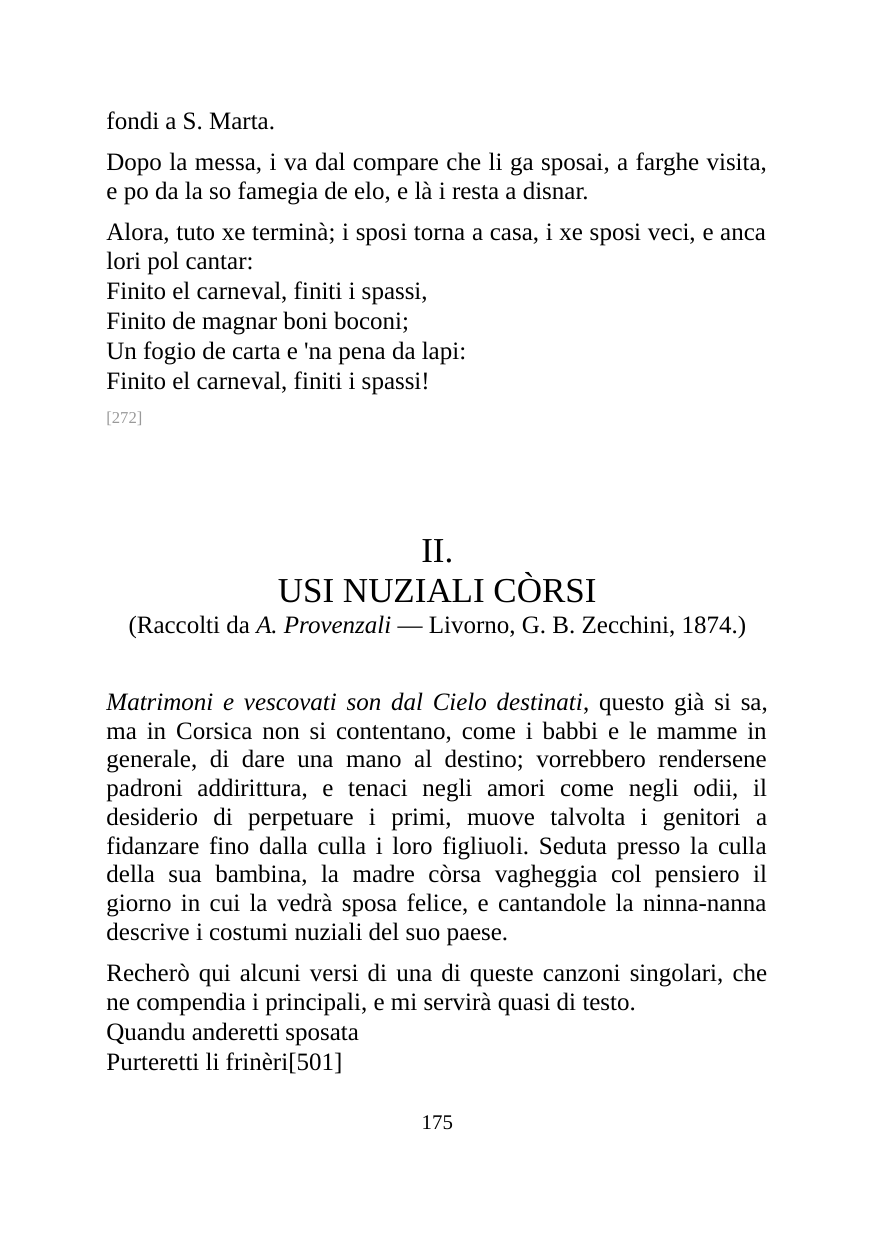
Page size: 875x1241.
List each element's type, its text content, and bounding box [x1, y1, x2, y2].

text fondi a S. Marta. [106, 106, 768, 135]
text Alora, tuto xe terminà; i sposi torna a casa, i xe sposi veci, e anca lori pol cantar: [106, 217, 768, 275]
text Recherò qui alcuni versi di una di queste canzoni singolari, che ne compendia i principali, e mi servirà quasi di testo. [106, 958, 768, 1016]
text Matrimoni e vescovati son dal Cielo destinati, questo già si sa, ma in Corsica non si contentano, come i babbi e le mamme in generale, di dare una mano al destino; vorrebbero rendersene padroni addirittura, e tenaci negli amori come negli odii, il desiderio di perpetuare i primi, muove talvolta i genitori a fidanzare fino dalla culla i loro figliuoli. Seduta presso la culla della sua bambina, la madre còrsa vagheggia col pensiero il giorno in cui la vedrà sposa felice, e cantandole la ninna-nanna descrive i costumi nuziali del suo paese. [106, 687, 768, 946]
text [272] [106, 407, 768, 427]
subtitle II. USI NUZIALI CÒRSI (Raccolti da A. Provenzali — Livorno, G. B. Zecchini, 1874.) [106, 530, 768, 639]
text Quandu anderetti sposata Purteretti li frinèri[501] [106, 1016, 768, 1076]
text Finito el carneval, finiti i spassi, Finito de magnar boni boconi; Un fogio de carta e 'na pena da lapi: Finito el carneval, finiti i spassi! [106, 275, 768, 395]
text Dopo la messa, i va dal compare che li ga sposai, a farghe visita, e po da la so famegia de elo, e là i resta a disnar. [106, 147, 768, 205]
